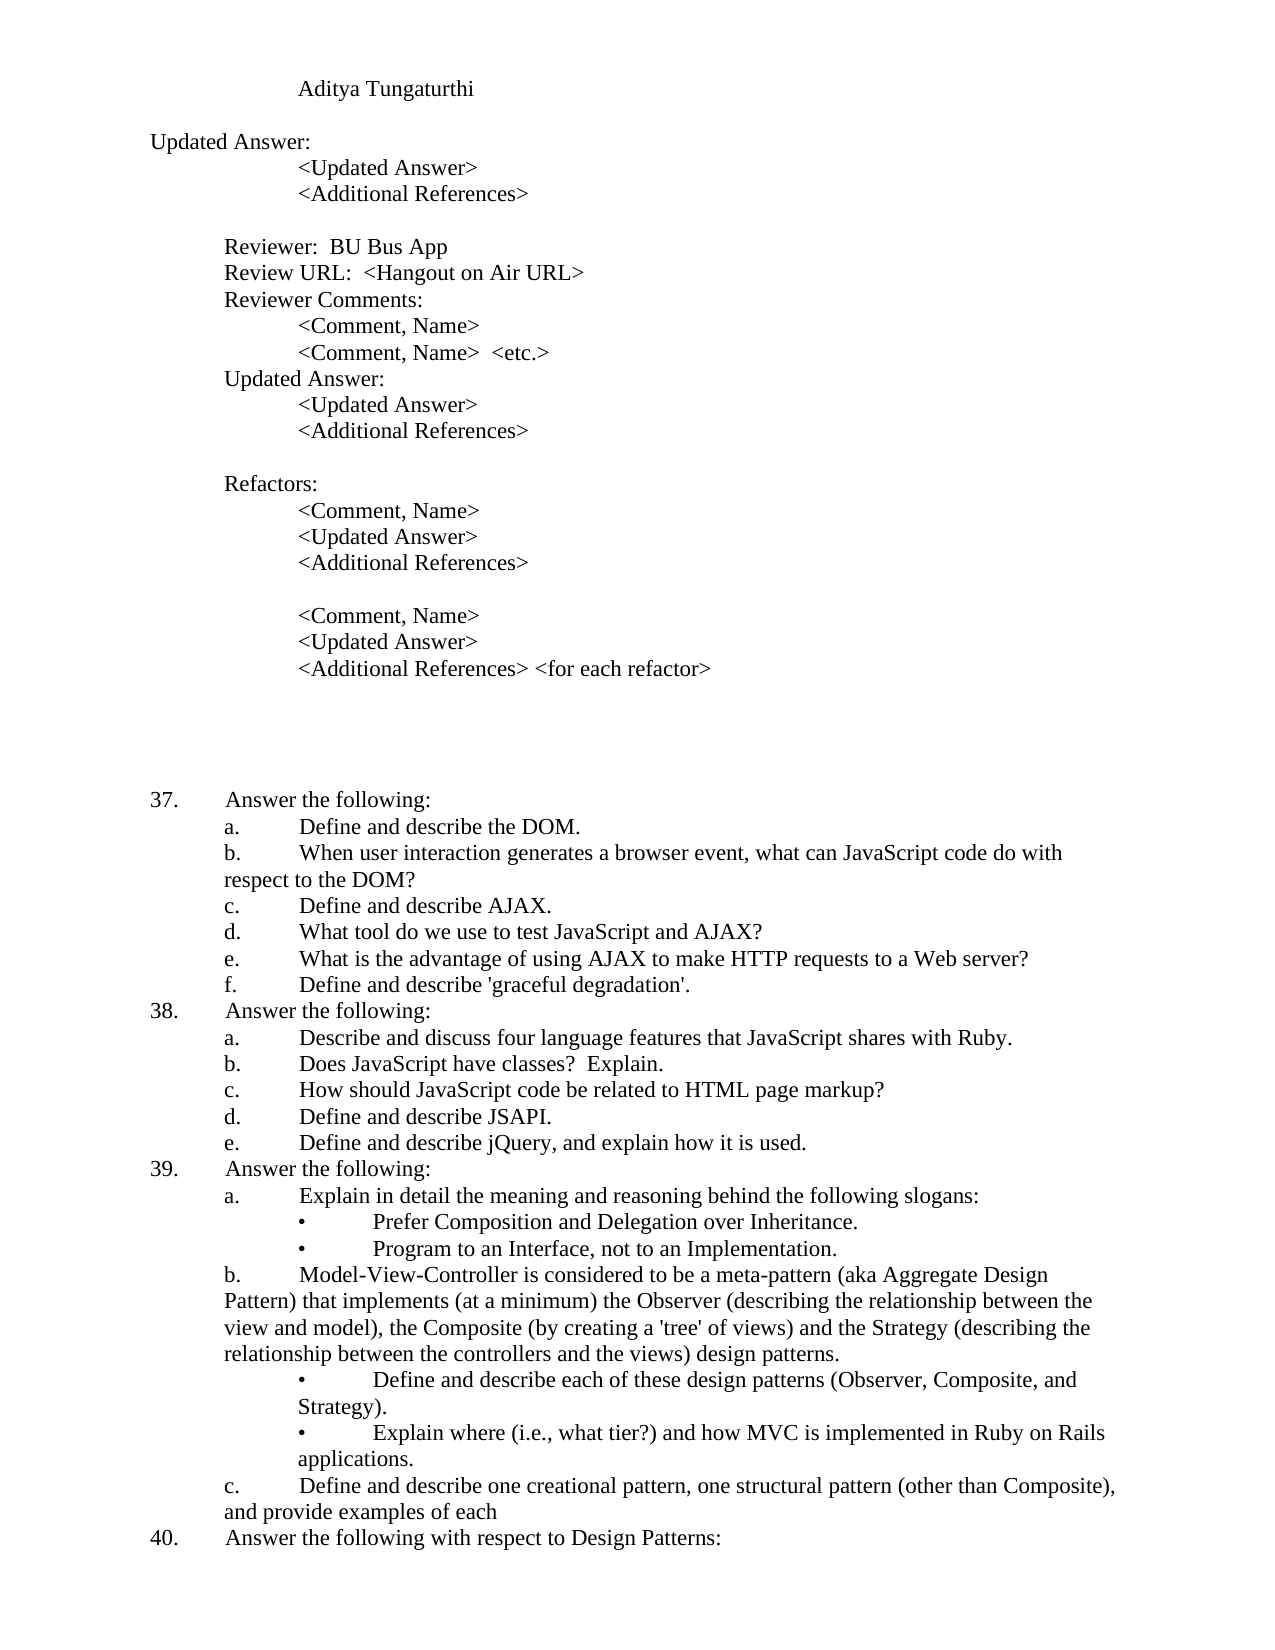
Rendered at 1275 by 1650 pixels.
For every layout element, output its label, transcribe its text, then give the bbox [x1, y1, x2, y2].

text c. Define and describe AJAX. [224, 892, 1125, 918]
text <Comment, Name> [298, 602, 1125, 628]
text 37. Answer the following: [150, 787, 1125, 813]
text b. When user interaction generates a browser event, what can JavaScript code do with respect to the DOM? [224, 839, 1125, 892]
text Refactors: [224, 470, 1125, 497]
text Aditya Tungaturthi [298, 75, 1125, 128]
text <Updated Answer> [298, 391, 1125, 418]
text <Comment, Name> [298, 312, 1125, 338]
text <Additional References> <for each refactor> [298, 655, 1125, 681]
text Updated Answer: [150, 128, 1125, 154]
text f. Define and describe 'graceful degradation'. [224, 971, 1125, 997]
text <Updated Answer> [298, 628, 1125, 655]
text 39. Answer the following: [150, 1156, 1125, 1182]
text a. Describe and discuss four language features that JavaScript shares with Ruby. [224, 1024, 1125, 1050]
text • Prefer Composition and Delegation over Inheritance. [298, 1208, 1125, 1234]
text e. Define and describe jQuery, and explain how it is used. [224, 1129, 1125, 1156]
text • Define and describe each of these design patterns (Observer, Composite, and Strategy). [298, 1366, 1125, 1419]
text Reviewer: BU Bus App [224, 233, 1125, 259]
text d. What tool do we use to test JavaScript and AJAX? [224, 918, 1125, 945]
text <Additional References> [298, 180, 1125, 207]
text <Comment, Name> <etc.> [298, 338, 1125, 365]
text • Explain where (i.e., what tier?) and how MVC is implemented in Ruby on Rails applications. [298, 1419, 1125, 1472]
text c. Define and describe one creational pattern, one structural pattern (other than Composite), and provide examples of each [224, 1472, 1125, 1524]
text a. Explain in detail the meaning and reasoning behind the following slogans: [224, 1182, 1125, 1208]
text b. Model-View-Controller is considered to be a meta-pattern (aka Aggregate Design Pattern) that implements (at a minimum) the Observer (describing the relationship between the view and model), the Composite (by creating a 'tree' of views) and the Strategy (describing the relationship between the controllers and the views) design patterns. [224, 1261, 1125, 1366]
text <Updated Answer> [298, 523, 1125, 549]
text <Additional References> [298, 418, 1125, 444]
text Reviewer Comments: [224, 286, 1125, 312]
text <Updated Answer> [298, 154, 1125, 180]
text <Additional References> [298, 549, 1125, 576]
text a. Define and describe the DOM. [224, 813, 1125, 839]
text 40. Answer the following with respect to Design Patterns: [150, 1524, 1125, 1551]
text e. What is the advantage of using AJAX to make HTTP requests to a Web server? [224, 945, 1125, 971]
text Updated Answer: [224, 365, 1125, 391]
text <Comment, Name> [298, 497, 1125, 523]
text d. Define and describe JSAPI. [224, 1103, 1125, 1129]
text b. Does JavaScript have classes? Explain. [224, 1050, 1125, 1076]
text • Program to an Interface, not to an Implementation. [298, 1234, 1125, 1261]
text 38. Answer the following: [150, 997, 1125, 1024]
text c. How should JavaScript code be related to HTML page markup? [224, 1076, 1125, 1103]
text Review URL: <Hangout on Air URL> [224, 259, 1125, 286]
